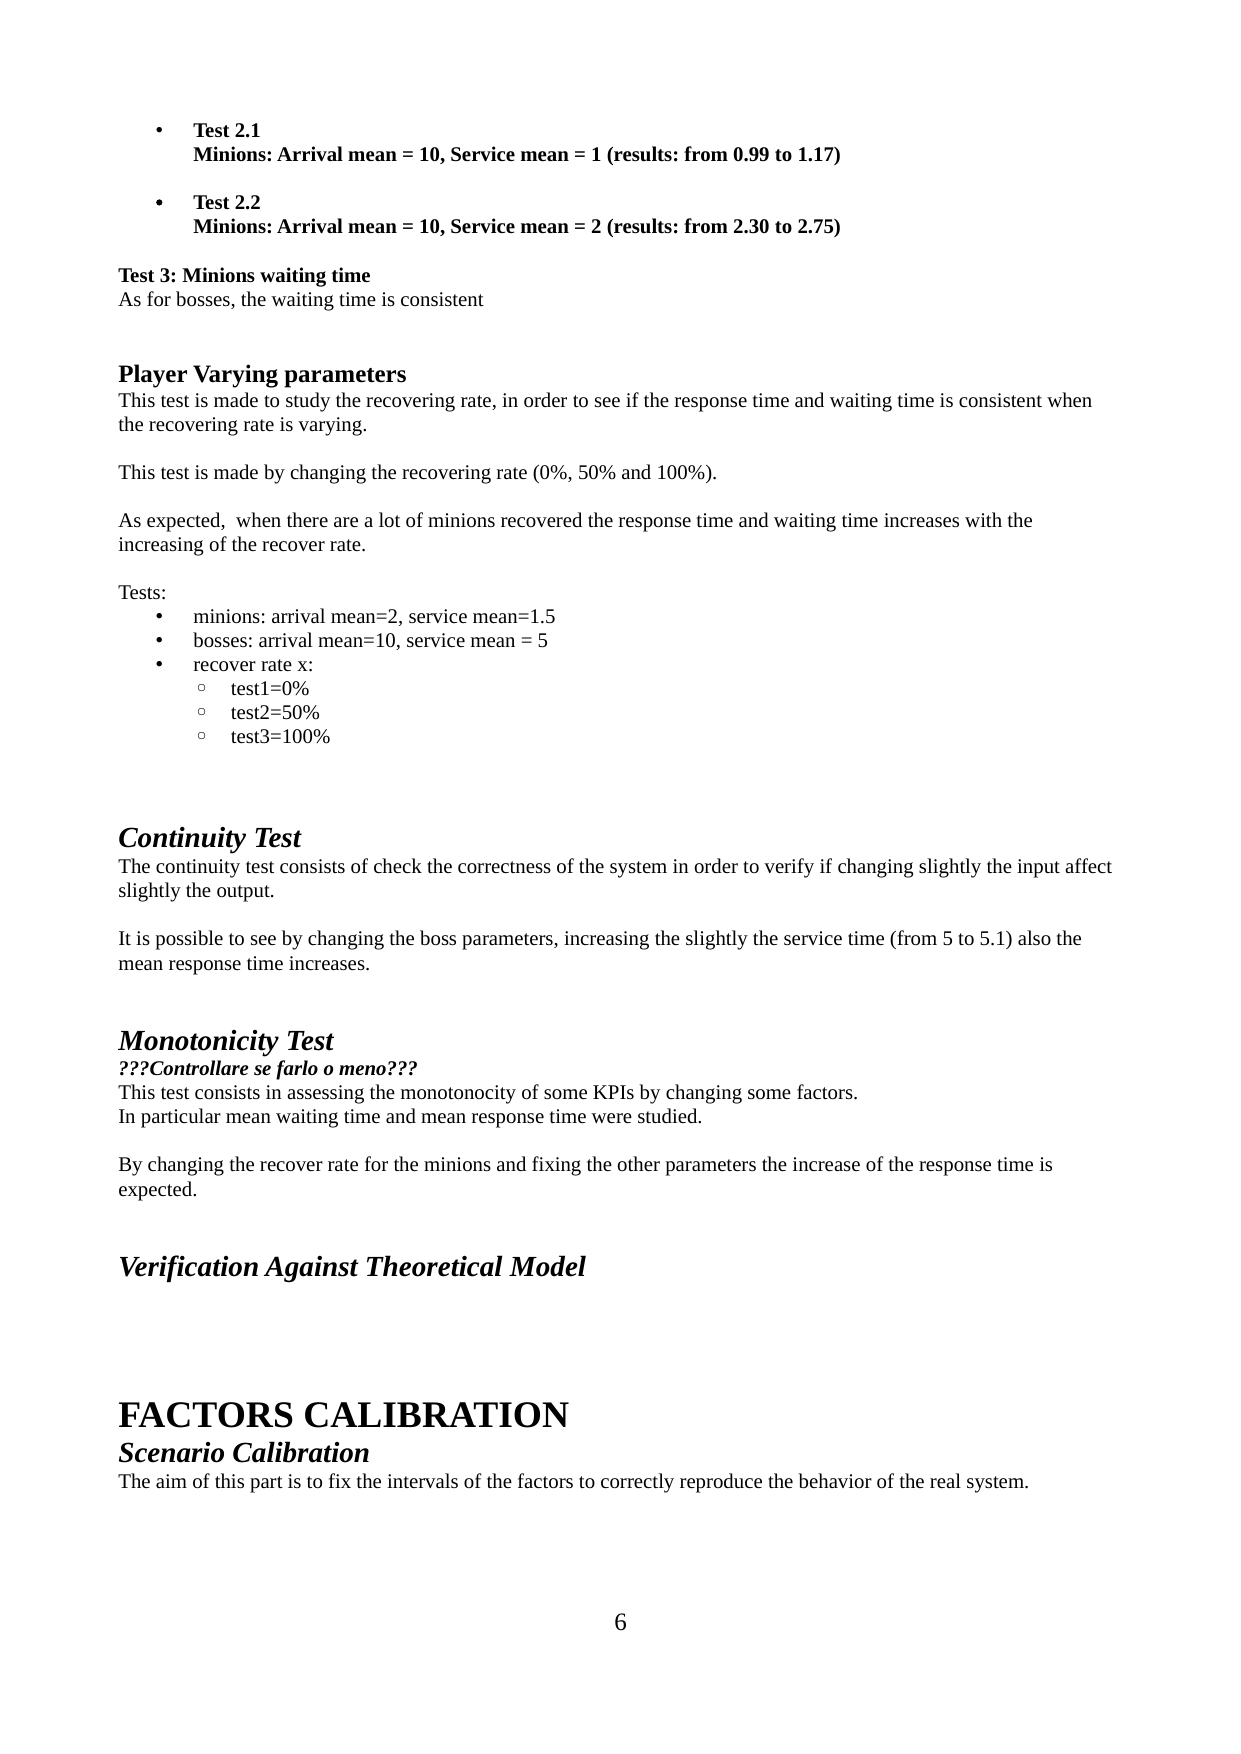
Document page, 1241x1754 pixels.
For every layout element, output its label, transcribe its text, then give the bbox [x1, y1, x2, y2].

text Test 3: Minions waiting time [118, 262, 1122, 287]
list bosses: arrival mean=10, service mean = 5 [156, 628, 1122, 652]
text This test consists in assessing the monotonocity of some KPIs by changing some factors. [118, 1080, 1122, 1104]
text As expected, when there are a lot of minions recovered the response time and waiting time increases with the increasing of the recover rate. [118, 508, 1122, 556]
list Test 2.1 [156, 118, 1122, 142]
text As for bosses, the waiting time is consistent [118, 287, 1122, 311]
list Minions: Arrival mean = 10, Service mean = 2 (results: from 2.30 to 2.75) [156, 214, 1122, 238]
list test1=0% [193, 676, 1122, 700]
text The continuity test consists of check the correctness of the system in order to verify if changing slightly the input affect slightly the output. [118, 854, 1122, 902]
list Test 2.2 [156, 190, 1122, 214]
text Player Varying parameters [118, 359, 1122, 387]
text This test is made to study the recovering rate, in order to see if the response time and waiting time is consistent when the recovering rate is varying. [118, 387, 1122, 436]
text In particular mean waiting time and mean response time were studied. [118, 1104, 1122, 1128]
text Verification Against Theoretical Model [118, 1249, 1122, 1282]
list test2=50% [193, 700, 1122, 724]
text ???Controllare se farlo o meno??? [118, 1056, 1122, 1080]
text Tests: [118, 580, 1122, 604]
text Monotonicity Test [118, 1023, 1122, 1056]
text The aim of this part is to fix the intervals of the factors to correctly reproduce the behavior of the real system. [118, 1469, 1122, 1493]
text FACTORS CALIBRATION [118, 1392, 1122, 1436]
text This test is made by changing the recovering rate (0%, 50% and 100%). [118, 460, 1122, 484]
text Continuity Test [118, 821, 1122, 854]
text By changing the recover rate for the minions and fixing the other parameters the increase of the response time is expected. [118, 1152, 1122, 1201]
list Minions: Arrival mean = 10, Service mean = 1 (results: from 0.99 to 1.17) [156, 142, 1122, 166]
text It is possible to see by changing the boss parameters, increasing the slightly the service time (from 5 to 5.1) also the mean response time increases. [118, 926, 1122, 974]
list recover rate x: [156, 652, 1122, 676]
list minions: arrival mean=2, service mean=1.5 [156, 604, 1122, 628]
list test3=100% [193, 724, 1122, 748]
text Scenario Calibration [118, 1436, 1122, 1469]
